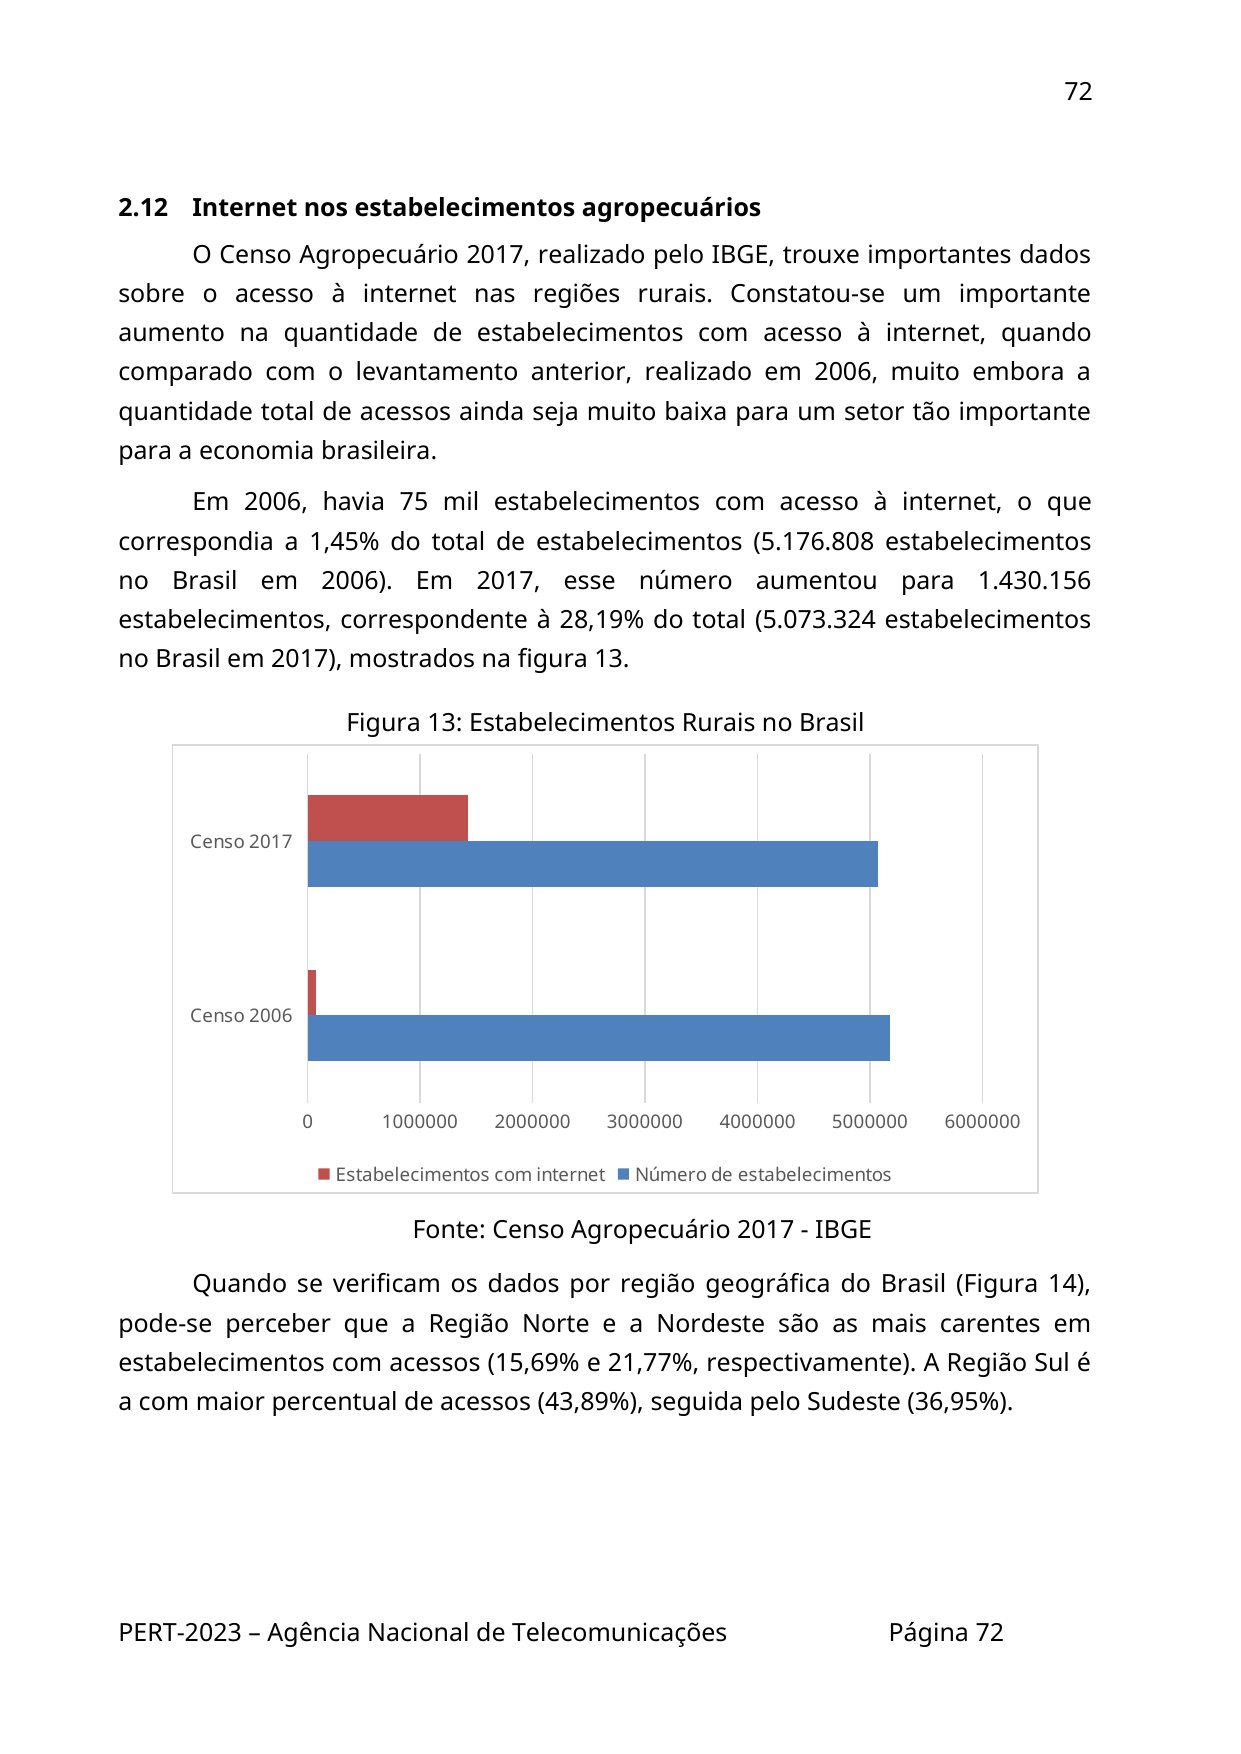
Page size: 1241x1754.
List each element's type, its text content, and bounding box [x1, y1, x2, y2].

subtitle 2.12 Internet nos estabelecimentos agropecuários [118, 190, 1093, 224]
text Fonte: Censo Agropecuário 2017 - IBGE [118, 1211, 1093, 1245]
text O Censo Agropecuário 2017, realizado pelo IBGE, trouxe importantes dados sobre o acesso à internet nas regiões rurais. Constatou-se um importante aumento na quantidade de estabelecimentos com acesso à internet, quando comparado com o levantamento anterior, realizado em 2006, muito embora a quantidade total de acessos ainda seja muito baixa para um setor tão importante para a economia brasileira. [118, 237, 1093, 466]
subtitle Figura 13: Estabelecimentos Rurais no Brasil [118, 705, 1093, 739]
text Quando se verificam os dados por região geográfica do Brasil (Figura 14), pode-se perceber que a Região Norte e a Nordeste são as mais carentes em estabelecimentos com acessos (15,69% e 21,77%, respectivamente). A Região Sul é a com maior percentual de acessos (43,89%), seguida pelo Sudeste (36,95%). [118, 1266, 1093, 1418]
text Em 2006, havia 75 mil estabelecimentos com acesso à internet, o que correspondia a 1,45% do total de estabelecimentos (5.176.808 estabelecimentos no Brasil em 2006). Em 2017, esse número aumentou para 1.430.156 estabelecimentos, correspondente à 28,19% do total (5.073.324 estabelecimentos no Brasil em 2017), mostrados na figura 13. [118, 484, 1093, 675]
